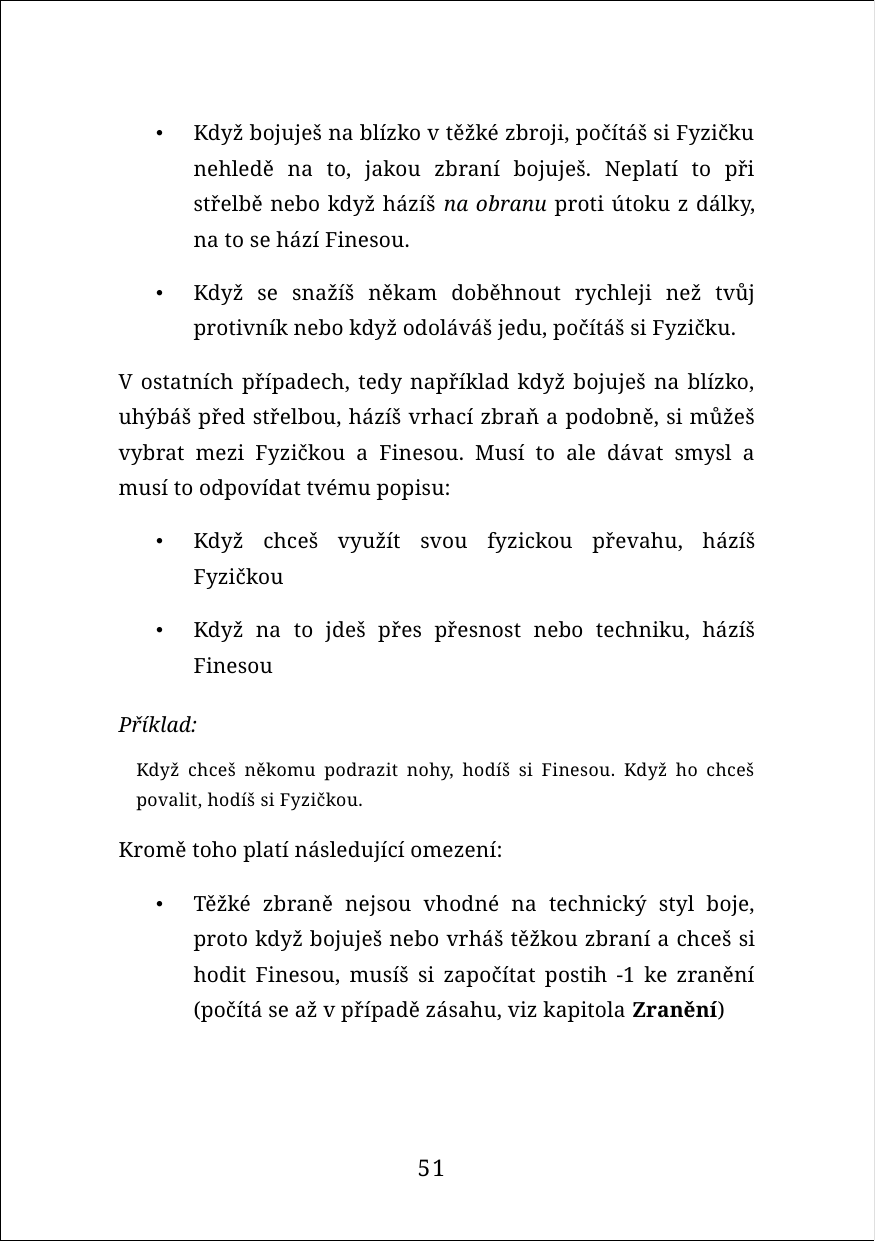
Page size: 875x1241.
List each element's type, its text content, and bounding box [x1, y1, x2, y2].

text Příklad: [118, 710, 756, 738]
list Když na to jdeš přes přesnost nebo techniku, házíš Finesou [156, 615, 756, 679]
list Když bojuješ na blízko v těžké zbroji, počítáš si Fyzičku nehledě na to, jakou zbraní bojuješ. Neplatí to při střelbě nebo když házíš na obranu proti útoku z dálky, na to se hází Finesou. [156, 118, 756, 253]
text Když chceš někomu podrazit nohy, hodíš si Finesou. Když ho chceš povalit, hodíš si Fyzičkou. [136, 757, 756, 812]
text V ostatních případech, tedy například když bojuješ na blízko, uhýbáš před střelbou, házíš vrhací zbraň a podobně, si můžeš vybrat mezi Fyzičkou a Finesou. Musí to ale dávat smysl a musí to odpovídat tvému popisu: [118, 367, 756, 502]
list Když chceš využít svou fyzickou převahu, házíš Fyzičkou [156, 527, 756, 591]
list Když se snažíš někam doběhnout rychleji než tvůj protivník nebo když odoláváš jedu, počítáš si Fyzičku. [156, 278, 756, 342]
text Kromě toho platí následující omezení: [118, 835, 756, 864]
list Těžké zbraně nejsou vhodné na technický styl boje, proto když bojuješ nebo vrháš těžkou zbraní a chceš si hodit Finesou, musíš si započítat postih -1 ke zranění (počítá se až v případě zásahu, viz kapitola Zranění) [156, 889, 756, 1024]
